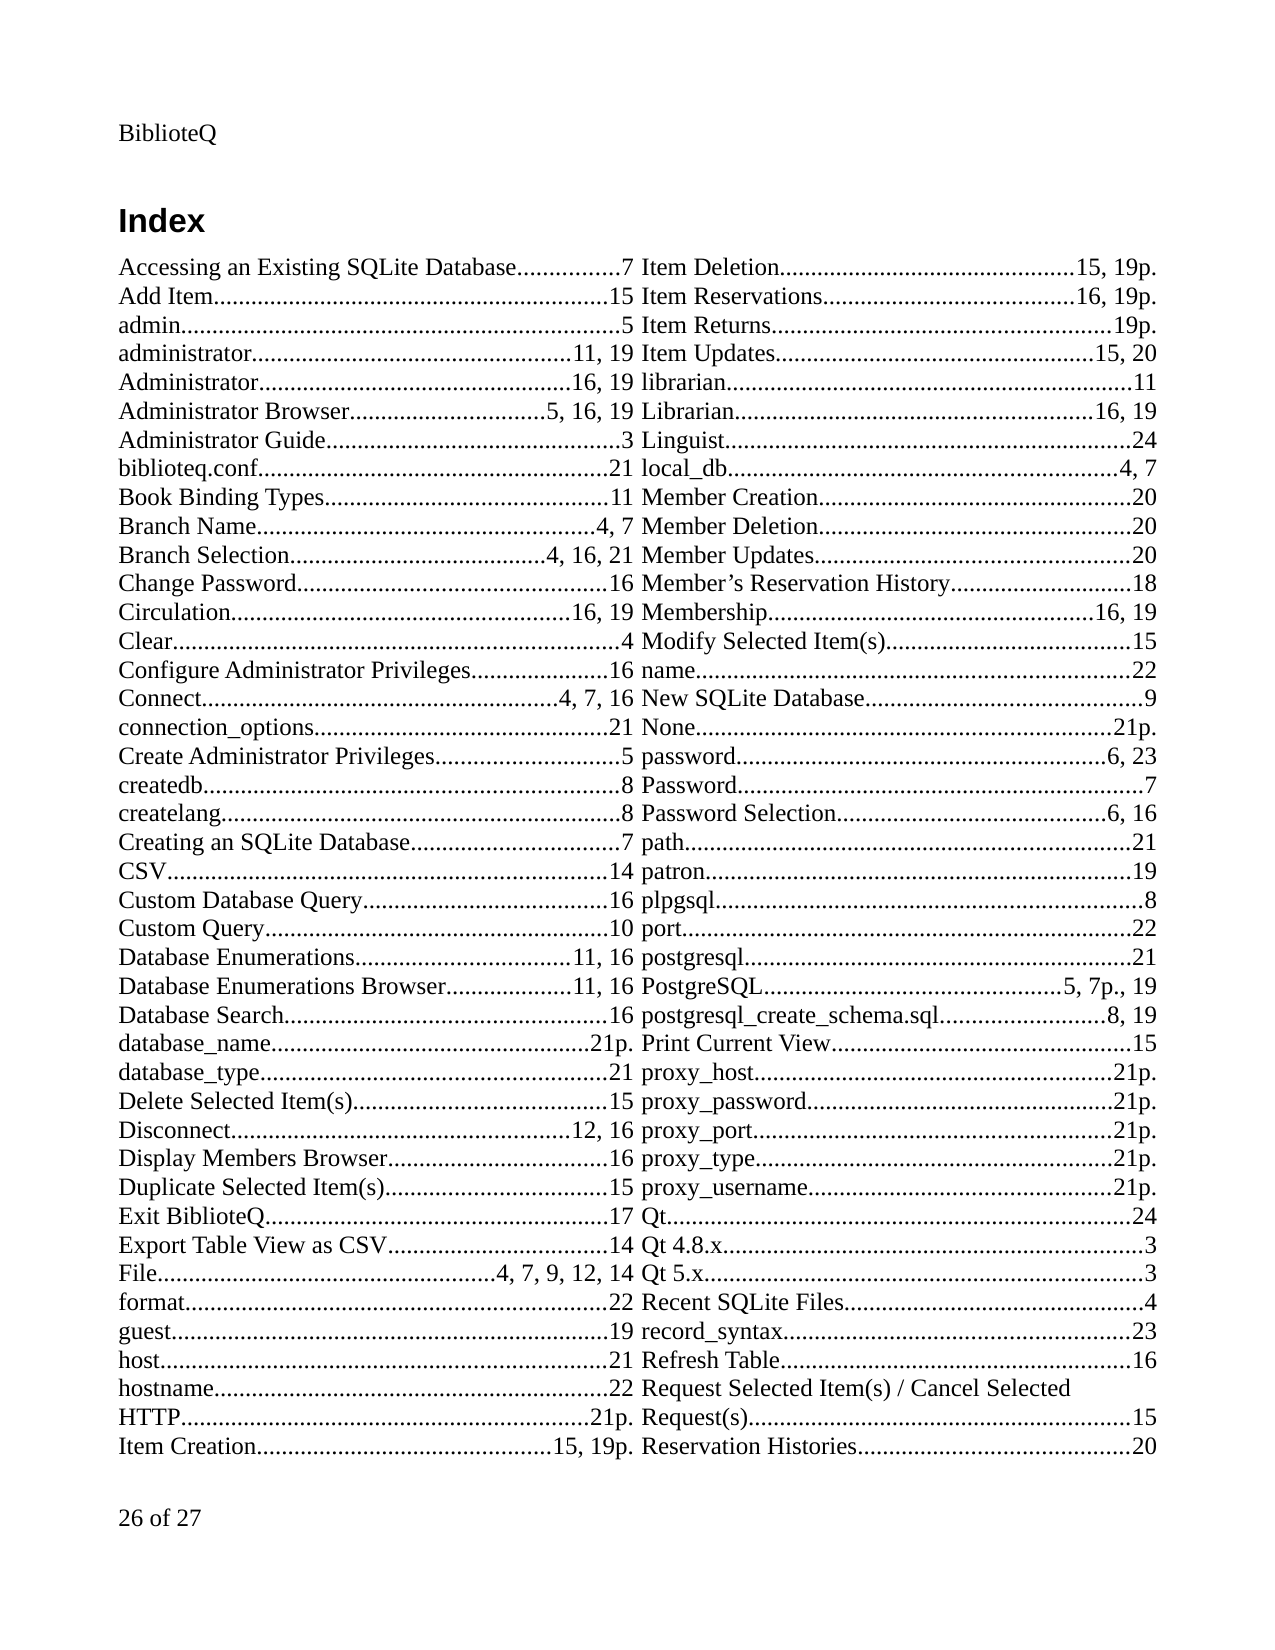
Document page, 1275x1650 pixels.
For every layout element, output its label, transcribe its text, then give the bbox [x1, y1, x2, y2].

text Modify Selected Item(s) 15 [641, 626, 1157, 655]
text Display Members Browser 16 [118, 1143, 634, 1172]
text Member Updates 20 [641, 540, 1157, 568]
text PostgreSQL 5, 7p., 19 [641, 971, 1157, 1000]
text librarian 11 [641, 367, 1157, 396]
text name 22 [641, 655, 1157, 683]
text record_syntax 23 [641, 1316, 1157, 1345]
text Linguist 24 [641, 425, 1157, 453]
text connection_options 21 [118, 712, 634, 741]
text Database Search 16 [118, 1000, 634, 1028]
text hostname 22 [118, 1373, 634, 1402]
text Database Enumerations 11, 16 [118, 942, 634, 971]
text Export Table View as CSV 14 [118, 1230, 634, 1258]
text Item Creation 15, 19p. [118, 1431, 634, 1460]
text Qt 4.8.x 3 [641, 1230, 1157, 1258]
text port 22 [641, 913, 1157, 942]
text guest 19 [118, 1316, 634, 1345]
text Administrator 16, 19 [118, 367, 634, 396]
text Circulation 16, 19 [118, 597, 634, 626]
text Accessing an Existing SQLite Database 7 [118, 252, 634, 281]
text Qt 24 [641, 1201, 1157, 1230]
text Administrator Browser 5, 16, 19 [118, 396, 634, 425]
text Item Updates 15, 20 [641, 338, 1157, 367]
text database_type 21 [118, 1057, 634, 1086]
text Request Selected Item(s) / Cancel Selected Request(s) 15 [641, 1373, 1157, 1431]
text None 21p. [641, 712, 1157, 741]
text Item Returns 19p. [641, 310, 1157, 338]
text Password 7 [641, 770, 1157, 798]
text Member Deletion 20 [641, 511, 1157, 540]
text proxy_type 21p. [641, 1143, 1157, 1172]
text biblioteq.conf 21 [118, 453, 634, 482]
text File 4, 7, 9, 12, 14 [118, 1258, 634, 1287]
text Custom Database Query 16 [118, 885, 634, 913]
text postgresql 21 [641, 942, 1157, 971]
text HTTP 21p. [118, 1402, 634, 1431]
text Configure Administrator Privileges 16 [118, 655, 634, 683]
text proxy_username 21p. [641, 1172, 1157, 1201]
text Connect 4, 7, 16 [118, 683, 634, 712]
text proxy_password 21p. [641, 1086, 1157, 1115]
text Duplicate Selected Item(s) 15 [118, 1172, 634, 1201]
text patron 19 [641, 856, 1157, 885]
text Custom Query 10 [118, 913, 634, 942]
text Print Current View 15 [641, 1028, 1157, 1057]
text password 6, 23 [641, 741, 1157, 770]
text admin 5 [118, 310, 634, 338]
text Member Creation 20 [641, 482, 1157, 511]
text Disconnect 12, 16 [118, 1115, 634, 1143]
text Clear 4 [118, 626, 634, 655]
text Membership 16, 19 [641, 597, 1157, 626]
text CSV 14 [118, 856, 634, 885]
text Create Administrator Privileges 5 [118, 741, 634, 770]
text Creating an SQLite Database 7 [118, 827, 634, 856]
text Exit BiblioteQ 17 [118, 1201, 634, 1230]
text proxy_host 21p. [641, 1057, 1157, 1086]
text Branch Selection 4, 16, 21 [118, 540, 634, 568]
text Administrator Guide 3 [118, 425, 634, 453]
text Refresh Table 16 [641, 1345, 1157, 1373]
text Librarian 16, 19 [641, 396, 1157, 425]
text Password Selection 6, 16 [641, 798, 1157, 827]
text Book Binding Types 11 [118, 482, 634, 511]
text Recent SQLite Files 4 [641, 1287, 1157, 1316]
text Item Reservations 16, 19p. [641, 281, 1157, 310]
text createdb 8 [118, 770, 634, 798]
text createlang 8 [118, 798, 634, 827]
text New SQLite Database 9 [641, 683, 1157, 712]
text Member’s Reservation History 18 [641, 568, 1157, 597]
text Branch Name 4, 7 [118, 511, 634, 540]
subtitle Index [118, 201, 1157, 240]
text plpgsql 8 [641, 885, 1157, 913]
text Item Deletion 15, 19p. [641, 252, 1157, 281]
text host 21 [118, 1345, 634, 1373]
text path 21 [641, 827, 1157, 856]
text Add Item 15 [118, 281, 634, 310]
text postgresql_create_schema.sql 8, 19 [641, 1000, 1157, 1028]
text proxy_port 21p. [641, 1115, 1157, 1143]
text database_name 21p. [118, 1028, 634, 1057]
text local_db 4, 7 [641, 453, 1157, 482]
text Delete Selected Item(s) 15 [118, 1086, 634, 1115]
text Database Enumerations Browser 11, 16 [118, 971, 634, 1000]
text Reservation Histories 20 [641, 1431, 1157, 1460]
text Qt 5.x 3 [641, 1258, 1157, 1287]
text format 22 [118, 1287, 634, 1316]
text Change Password 16 [118, 568, 634, 597]
text administrator 11, 19 [118, 338, 634, 367]
